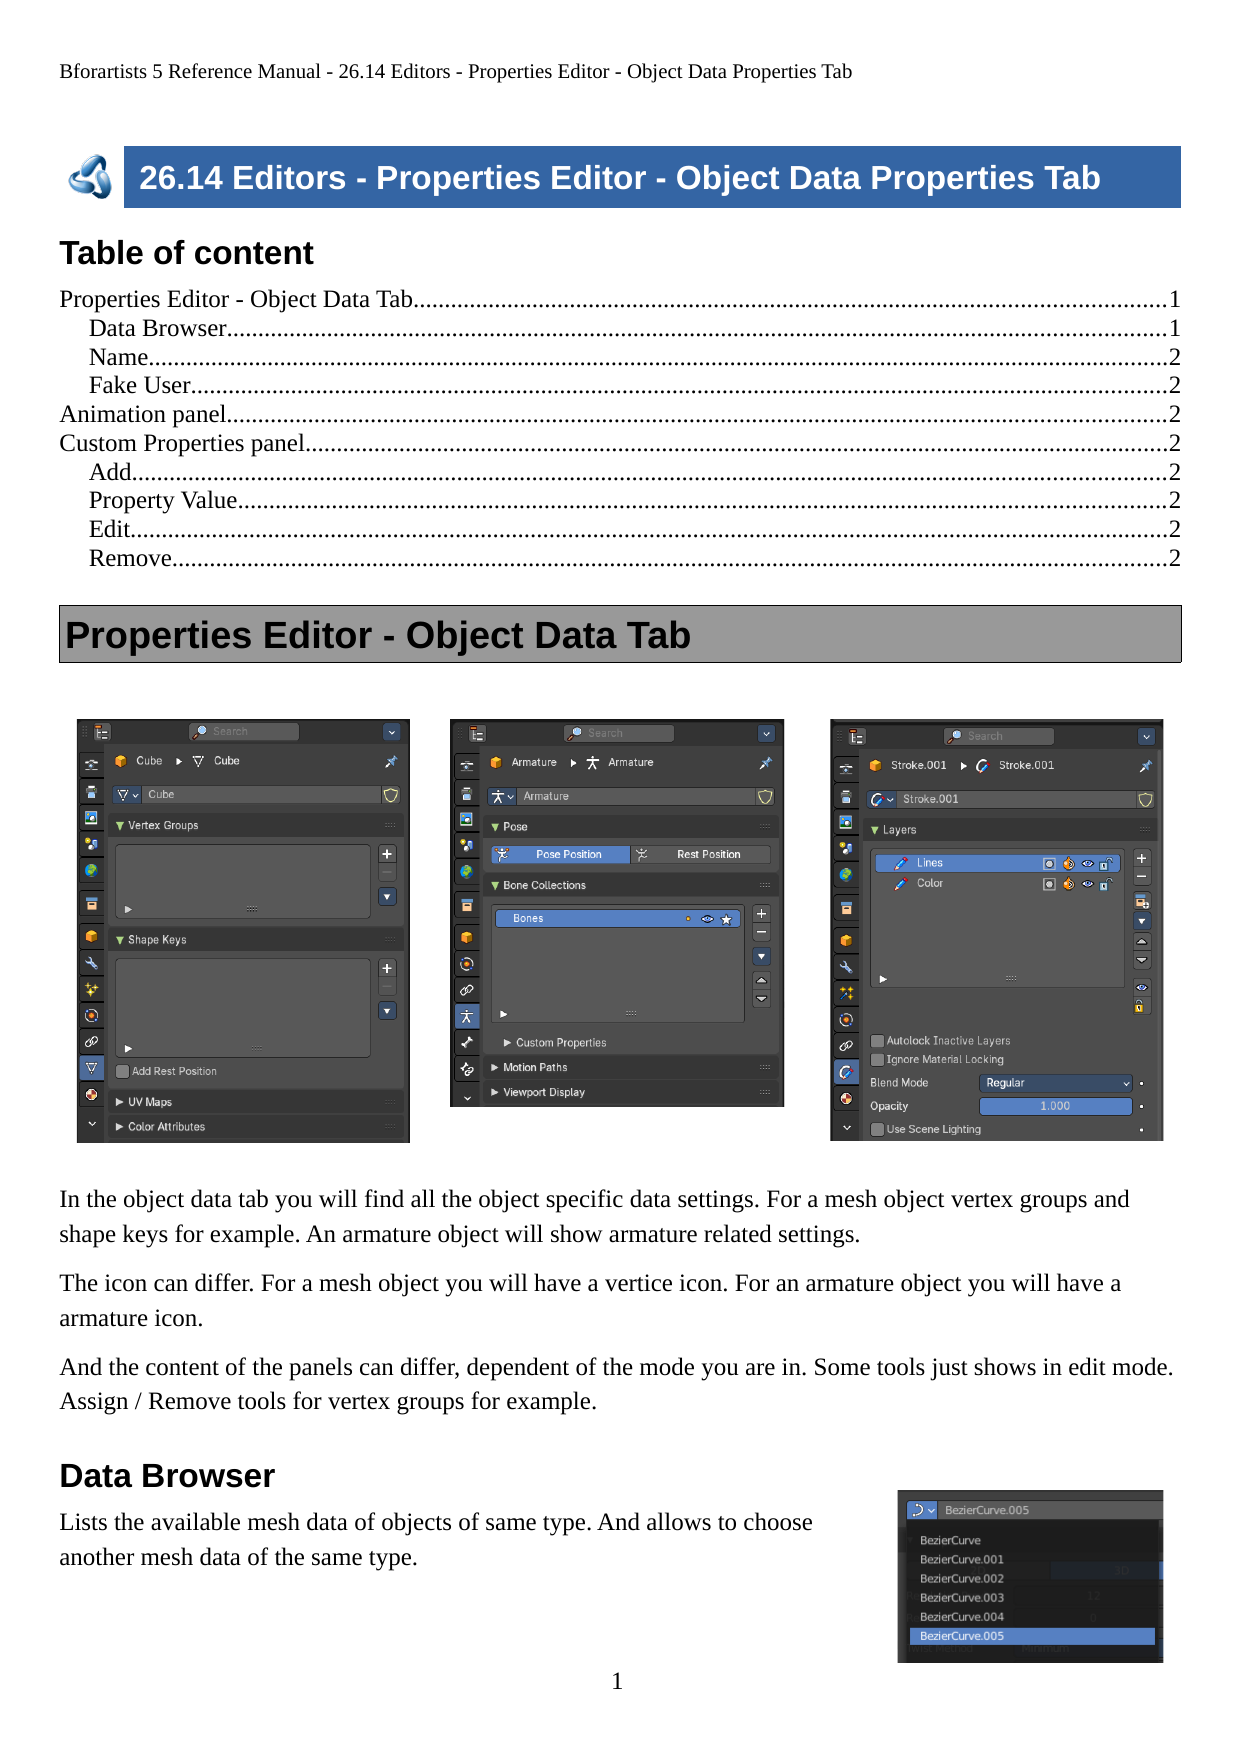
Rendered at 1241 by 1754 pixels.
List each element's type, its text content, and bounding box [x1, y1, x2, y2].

subtitle Data Browser [59, 1456, 1181, 1495]
text Remove 2 [88, 543, 1181, 572]
subtitle Table of content [59, 233, 1181, 272]
text Animation panel 2 [59, 399, 1181, 428]
table_header 26.14 Editors - Properties Editor - Object Data Properties Tab [124, 146, 1181, 208]
text Custom Properties panel 2 [59, 428, 1181, 457]
picture [830, 719, 1164, 1141]
text The icon can differ. For a mesh object you will have a vertice icon. For an armature object you will have a armature icon. [59, 1268, 1181, 1331]
table_header [59, 146, 124, 208]
text Add 2 [88, 457, 1181, 486]
text Name 2 [88, 342, 1181, 371]
text Property Value 2 [88, 486, 1181, 514]
picture [897, 1490, 1164, 1663]
picture [65, 152, 114, 202]
text Edit 2 [88, 514, 1181, 543]
text Data Browser 1 [88, 313, 1181, 342]
text In the object data tab you will find all the object specific data settings. For a mesh object vertex groups and shape keys for example. An armature object will show armature related settings. [59, 1184, 1181, 1248]
text Fake User 2 [88, 371, 1181, 399]
text And the content of the panels can differ, dependent of the mode you are in. Some tools just shows in edit mode. Assign / Remove tools for vertex groups for example. [59, 1352, 1181, 1415]
text Lists the available mesh data of objects of same type. And allows to choose another mesh data of the same type. [59, 1507, 897, 1570]
picture [450, 719, 785, 1107]
picture [76, 719, 410, 1143]
table_header Properties Editor - Object Data Tab [60, 606, 1181, 662]
text Properties Editor - Object Data Tab 1 [59, 284, 1181, 313]
